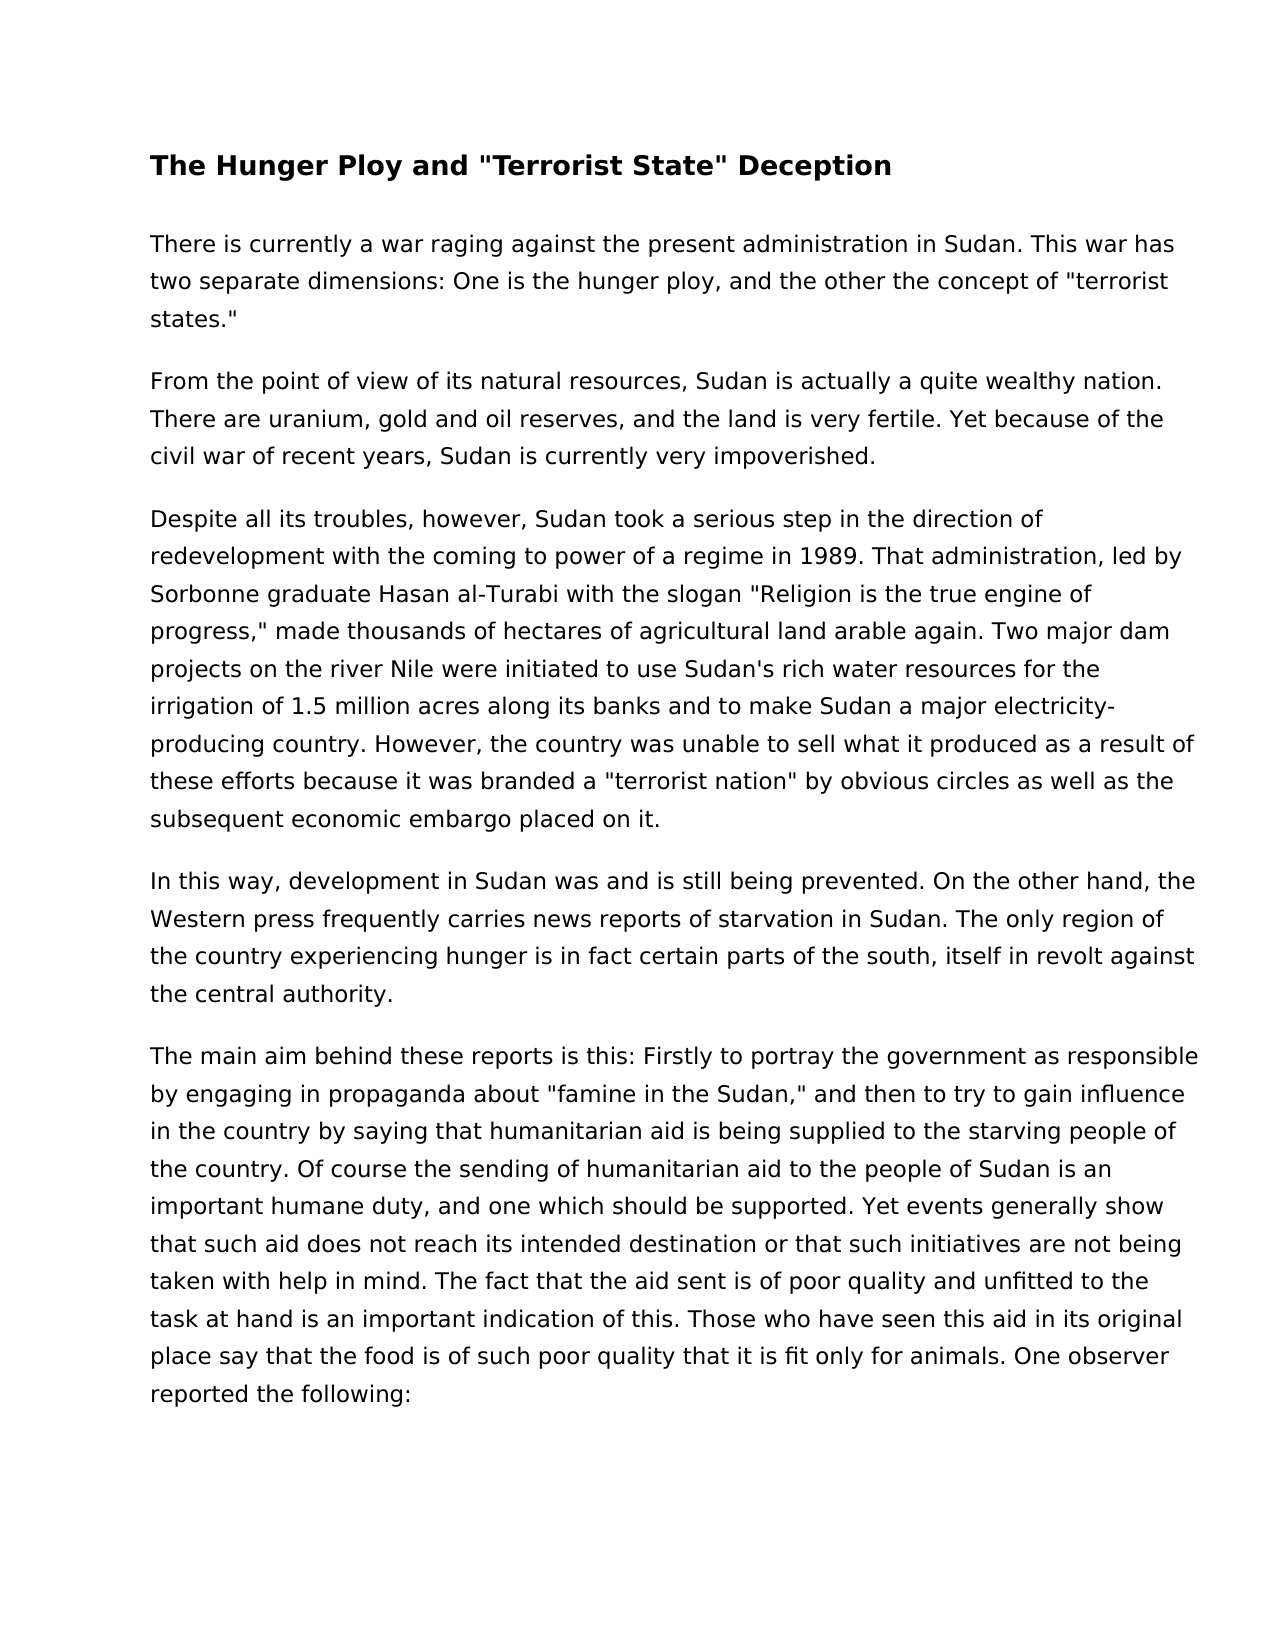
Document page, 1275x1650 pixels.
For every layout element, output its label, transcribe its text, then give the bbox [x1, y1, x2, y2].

text From the point of view of its natural resources, Sudan is actually a quite wealthy nation. There are uranium, gold and oil reserves, and the land is very fertile. Yet because of the civil war of recent years, Sudan is currently very impoverished. [150, 360, 1200, 472]
text In this way, development in Sudan was and is still being prevented. On the other hand, the Western press frequently carries news reports of starvation in Sudan. The only region of the country experiencing hunger is in fact certain parts of the south, itself in revolt against the central authority. [150, 860, 1200, 1010]
text There is currently a war raging against the present administration in Sudan. This war has two separate dimensions: One is the hunger ploy, and the other the concept of "terrorist states." [150, 222, 1200, 335]
text Despite all its troubles, however, Sudan took a serious step in the direction of redevelopment with the coming to power of a regime in 1989. That administration, led by Sorbonne graduate Hasan al-Turabi with the slogan "Religion is the true engine of progress," made thousands of hectares of agricultural land arable again. Two major dam projects on the river Nile were initiated to use Sudan's rich water resources for the irrigation of 1.5 million acres along its banks and to make Sudan a major electricity-producing country. However, the country was unable to sell what it produced as a result of these efforts because it was branded a "terrorist nation" by obvious circles as well as the subsequent economic embargo placed on it. [150, 497, 1200, 835]
text The main aim behind these reports is this: Firstly to portray the government as responsible by engaging in propaganda about "famine in the Sudan," and then to try to gain influence in the country by saying that humanitarian aid is being supplied to the starving people of the country. Of course the sending of humanitarian aid to the people of Sudan is an important humane duty, and one which should be supported. Yet events generally show that such aid does not reach its intended destination or that such initiatives are not being taken with help in mind. The fact that the aid sent is of poor quality and unfitted to the task at hand is an important indication of this. Those who have seen this aid in its original place say that the food is of such poor quality that it is fit only for animals. One observer reported the following: [150, 1035, 1200, 1410]
subtitle The Hunger Ploy and "Terrorist State" Deception [150, 150, 1200, 182]
